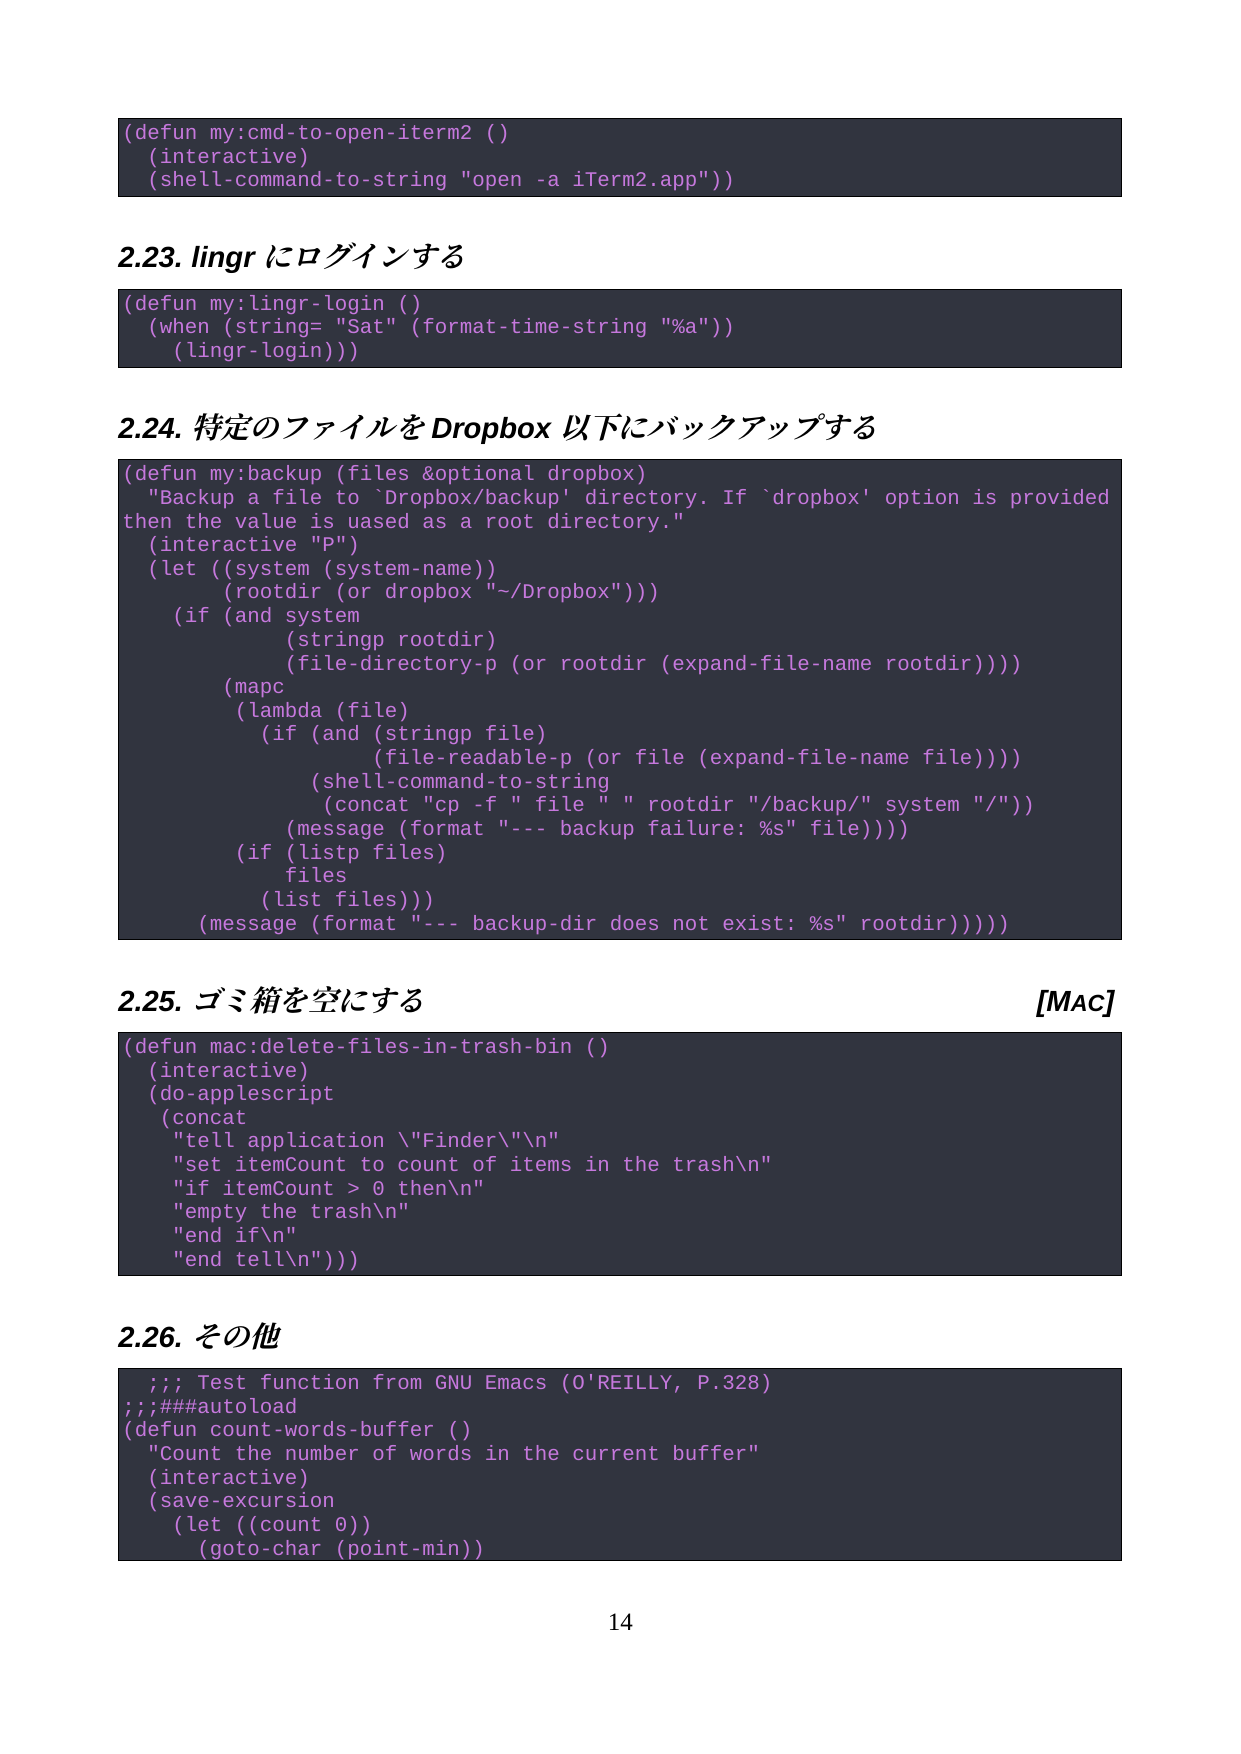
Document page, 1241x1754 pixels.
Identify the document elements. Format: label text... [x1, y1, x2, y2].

text (concat [119, 1103, 1121, 1127]
text (let ((system (system-name)) [119, 554, 1121, 578]
text (when (string= "Sat" (format-time-string "%a")) [119, 312, 1121, 336]
text ;;;###autoload [119, 1392, 1121, 1415]
text "empty the trash\n" [119, 1197, 1121, 1221]
text (concat "cp -f " file " " rootdir "/backup/" system "/")) [119, 790, 1121, 814]
subtitle lingr にログインする [118, 234, 1122, 276]
text (file-directory-p (or rootdir (expand-file-name rootdir)))) [119, 648, 1121, 672]
text (file-readable-p (or file (expand-file-name file)))) [119, 743, 1121, 767]
text (interactive "P") [119, 530, 1121, 554]
text (if (and (stringp file) [119, 719, 1121, 743]
text "Count the number of words in the current buffer" [119, 1439, 1121, 1463]
text (message (format "--- backup failure: %s" file)))) [119, 814, 1121, 838]
text (if (and system [119, 601, 1121, 625]
text "set itemCount to count of items in the trash\n" [119, 1150, 1121, 1174]
text "end tell\n"))) [119, 1245, 1121, 1275]
text (defun my:backup (files &optional dropbox) [119, 460, 1121, 483]
text (interactive) [119, 142, 1121, 165]
subtitle その他 [118, 1314, 1122, 1356]
subtitle ゴミ箱を空にする [Mac] [118, 978, 1122, 1019]
text (defun my:lingr-login () [119, 290, 1121, 312]
subtitle 特定のファイルを Dropbox 以下にバックアップする [118, 405, 1122, 447]
text (rootdir (or dropbox "~/Dropbox"))) [119, 578, 1121, 601]
text (message (format "--- backup-dir does not exist: %s" rootdir))))) [119, 909, 1121, 939]
text (defun mac:delete-files-in-trash-bin () [119, 1033, 1121, 1056]
text (interactive) [119, 1463, 1121, 1486]
text (list files))) [119, 885, 1121, 909]
text "if itemCount > 0 then\n" [119, 1174, 1121, 1197]
text (shell-command-to-string [119, 767, 1121, 790]
text (shell-command-to-string "open -a iTerm2.app")) [119, 165, 1121, 196]
text (mapc [119, 672, 1121, 696]
text (defun count-words-buffer () [119, 1415, 1121, 1439]
text files [119, 861, 1121, 885]
text (goto-char (point-min)) [119, 1534, 1121, 1560]
text "end if\n" [119, 1221, 1121, 1245]
text (do-applescript [119, 1079, 1121, 1103]
text (stringp rootdir) [119, 625, 1121, 648]
text (interactive) [119, 1056, 1121, 1079]
text (if (listp files) [119, 838, 1121, 861]
text (defun my:cmd-to-open-iterm2 () [119, 119, 1121, 142]
text ;;; Test function from GNU Emacs (O'REILLY, P.328) [119, 1369, 1121, 1392]
text (lingr-login))) [119, 336, 1121, 367]
text "Backup a file to `Dropbox/backup' directory. If `dropbox' option is provided then the value is uased as a root directory." [119, 483, 1121, 530]
text (save-excursion [119, 1486, 1121, 1510]
text (let ((count 0)) [119, 1510, 1121, 1534]
text (lambda (file) [119, 696, 1121, 719]
text "tell application \"Finder\"\n" [119, 1127, 1121, 1150]
